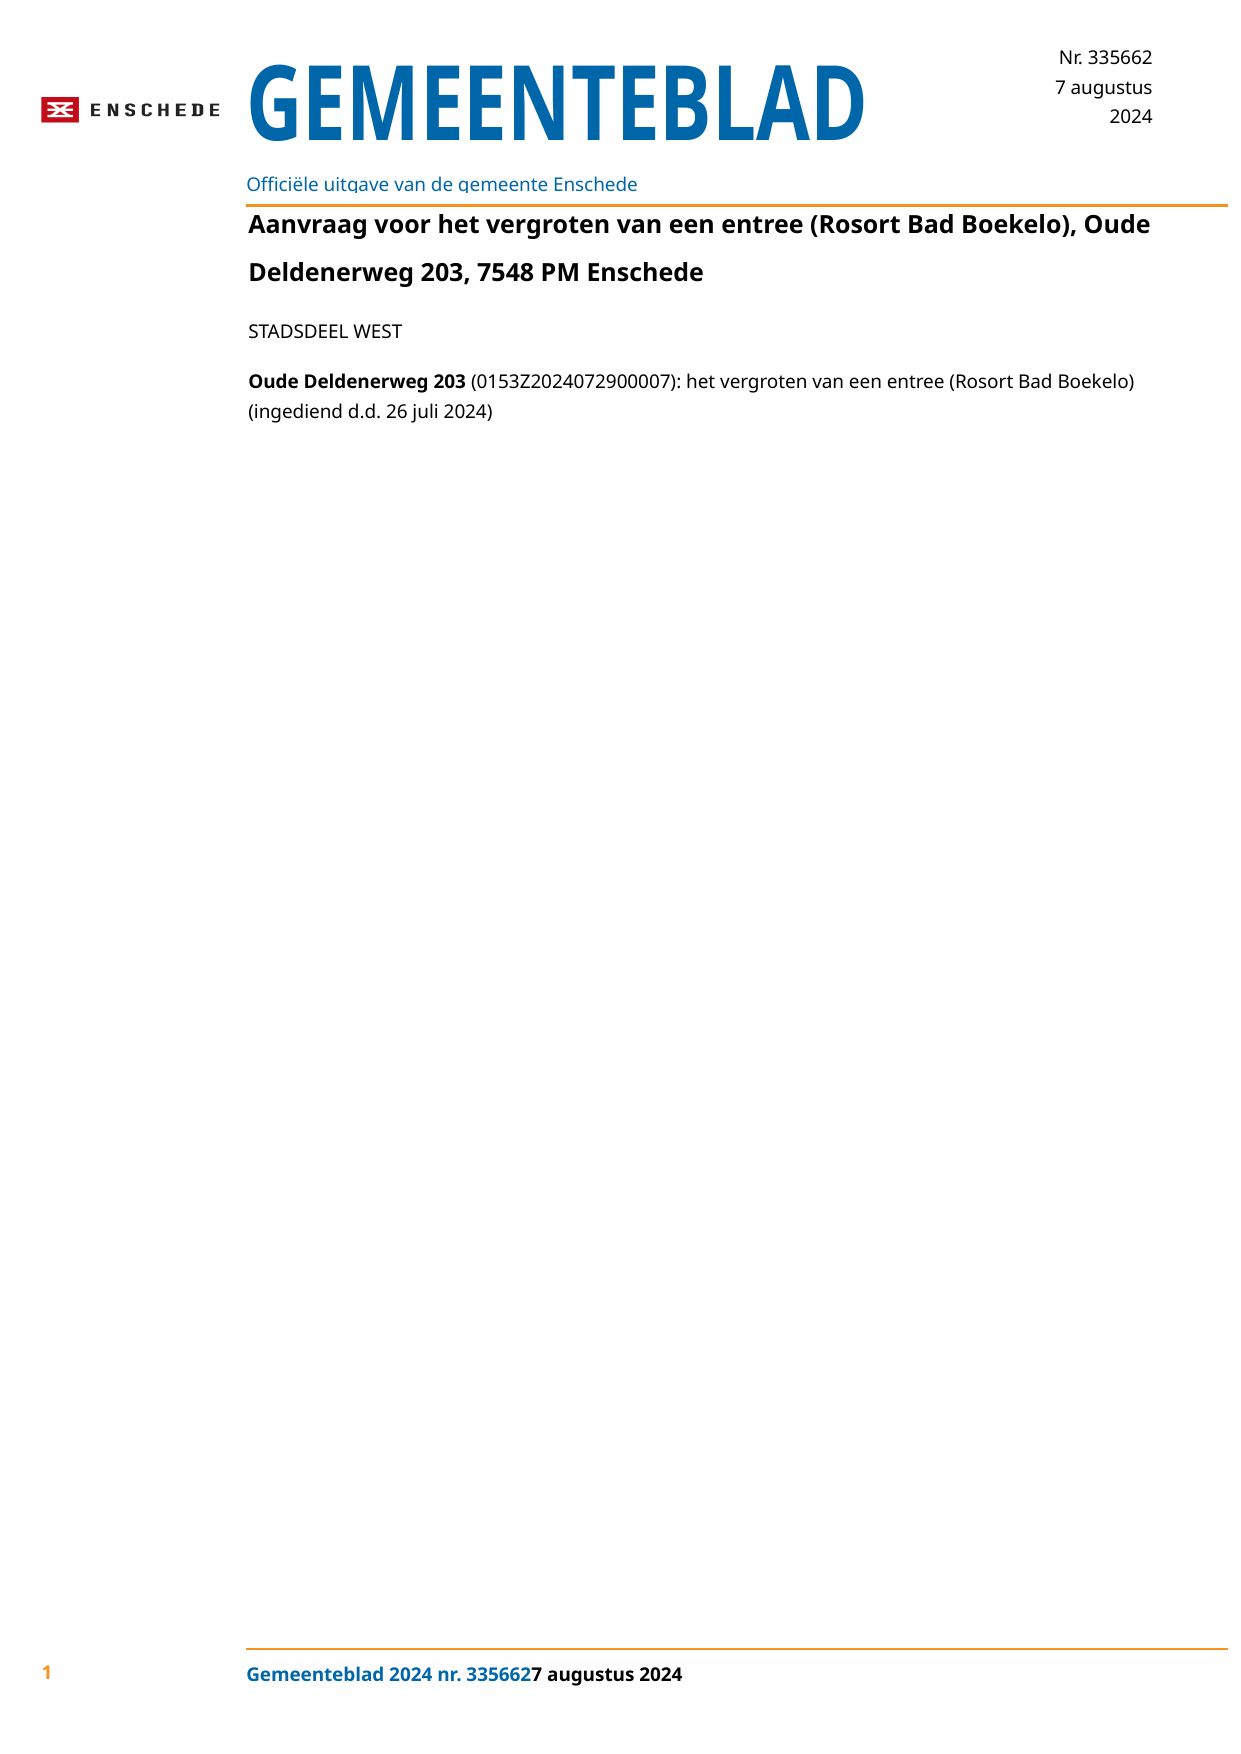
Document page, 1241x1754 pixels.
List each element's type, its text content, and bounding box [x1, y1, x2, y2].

text Aanvraag voor het vergroten van een entree (Rosort Bad Boekelo), Oude Deldenerweg 203, 7548 PM Enschede [248, 207, 1152, 288]
text STADSDEEL WEST [248, 318, 1152, 344]
text Oude Deldenerweg 203 (0153Z2024072900007): het vergroten van een entree (Rosort Bad Boekelo) (ingediend d.d. 26 juli 2024) [248, 368, 1152, 424]
picture [41, 47, 231, 172]
